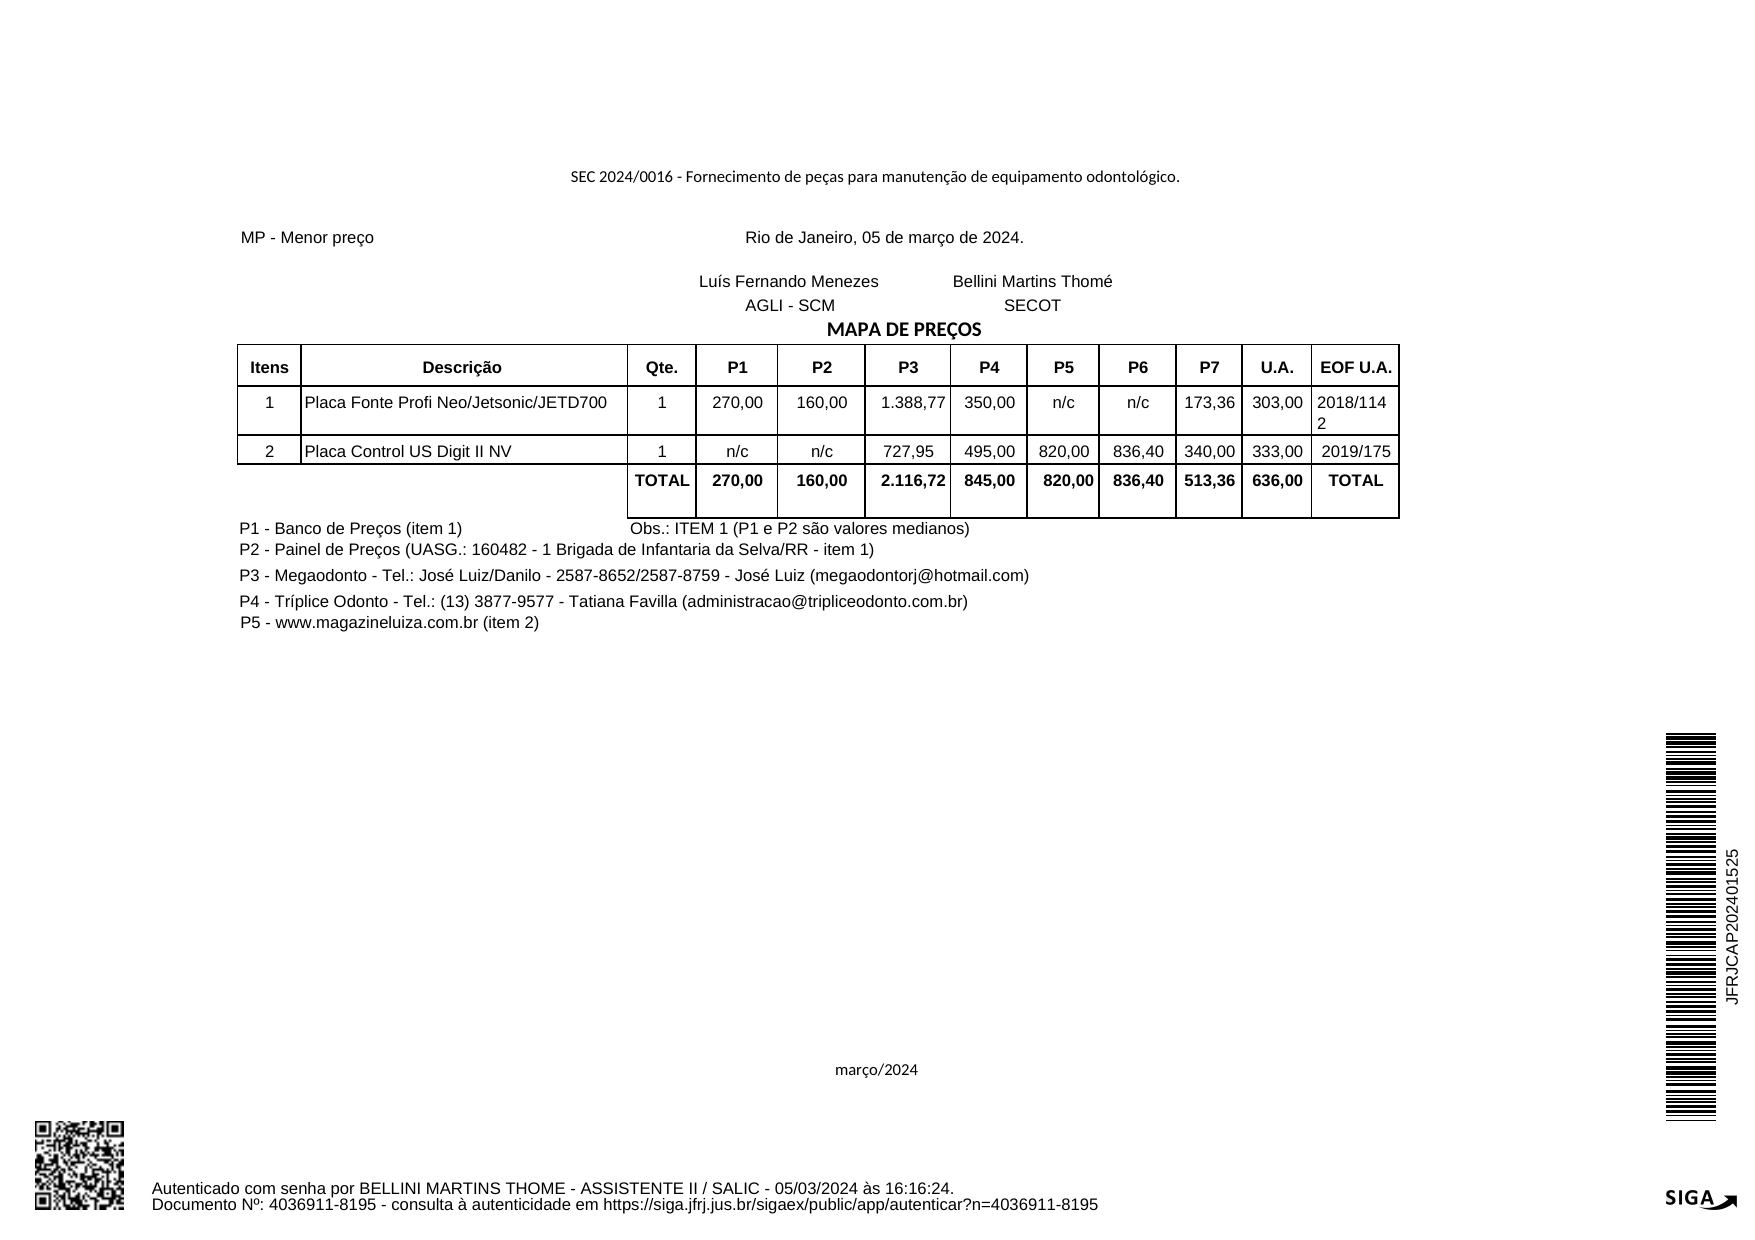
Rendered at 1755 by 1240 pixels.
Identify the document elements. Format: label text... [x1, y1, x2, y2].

table_cell 2 [238, 436, 300, 463]
text P2 - Painel de Preços (UASG.: 160482 - 1 Brigada de Infantaria da Selva/RR - item 1) [239, 540, 1179, 559]
table_cell 173,36 [1177, 387, 1241, 434]
table_header P1 [697, 345, 777, 385]
table_header Itens [238, 345, 300, 385]
table_cell 1 [628, 436, 695, 463]
table_header EOF U.A. [1312, 345, 1398, 385]
table_cell 1 [238, 387, 300, 434]
table_cell 1 [628, 387, 695, 434]
table_cell TOTAL [628, 465, 695, 517]
table_cell 333,00 [1243, 436, 1311, 463]
table_header P4 [951, 345, 1026, 385]
text P1 - Banco de Preços (item 1) Obs.: ITEM 1 (P1 e P2 são valores medianos) [239, 518, 1179, 538]
table_cell [238, 465, 301, 517]
table_cell 1.388,77 [866, 387, 950, 434]
table_cell TOTAL [1312, 465, 1398, 517]
table_cell 2019/175 [1312, 436, 1398, 463]
table_cell 350,00 [951, 387, 1026, 434]
table_header MP - Menor preço [241, 228, 699, 316]
table_cell n/c [778, 436, 864, 463]
table_cell 340,00 [1177, 436, 1241, 463]
table_cell 2018/1142 [1312, 387, 1398, 434]
table_cell Placa Control US Digit II NV [302, 436, 627, 463]
table_header P3 [866, 345, 950, 385]
table_cell 820,00 [1028, 465, 1098, 517]
table_cell 2.116,72 [866, 465, 950, 517]
table_cell 845,00 [951, 465, 1026, 517]
table_cell n/c [1028, 387, 1098, 434]
table_cell 836,40 [1100, 436, 1175, 463]
table_header Rio de Janeiro, 05 de março de 2024. Luís Fernando Menezes Bellini Martins Thomé AGLI - SCM SECOT [699, 228, 1113, 316]
table_header P7 [1177, 345, 1241, 385]
table_cell 303,00 [1243, 387, 1311, 434]
table_cell Placa Fonte Profi Neo/Jetsonic/JETD700 [302, 387, 627, 434]
table_cell 727,95 [866, 436, 950, 463]
table_header P2 [778, 345, 864, 385]
table_cell 270,00 [697, 387, 777, 434]
table_cell 820,00 [1028, 436, 1098, 463]
table_header U.A. [1243, 345, 1311, 385]
text P4 - Tríplice Odonto - Tel.: (13) 3877-9577 - Tatiana Favilla (administracao@tripliceodonto.com.br) P5 - www.magazineluiza.com.br (item 2) [239, 592, 987, 632]
table_cell 495,00 [951, 436, 1026, 463]
table_cell [301, 465, 627, 517]
table_header P5 [1028, 345, 1098, 385]
table_cell 513,36 [1177, 465, 1241, 517]
text SEC 2024/0016 - Fornecimento de peças para manutenção de equipamento odontológico. [241, 166, 1180, 187]
text P3 - Megaodonto - Tel.: José Luiz/Danilo - 2587-8652/2587-8759 - José Luiz (megaodontorj@hotmail.com) [239, 566, 1179, 585]
table_cell 636,00 [1243, 465, 1311, 517]
table_header P6 [1100, 345, 1175, 385]
table_cell 160,00 [778, 387, 864, 434]
table_cell 270,00 [697, 465, 777, 517]
table_cell 160,00 [778, 465, 864, 517]
table_cell n/c [697, 436, 777, 463]
table_header Qte. [628, 345, 695, 385]
subtitle MAPA DE PREÇOS [306, 316, 1179, 342]
table_cell n/c [1100, 387, 1175, 434]
table_cell 836,40 [1100, 465, 1175, 517]
table_header Descrição [302, 345, 627, 385]
